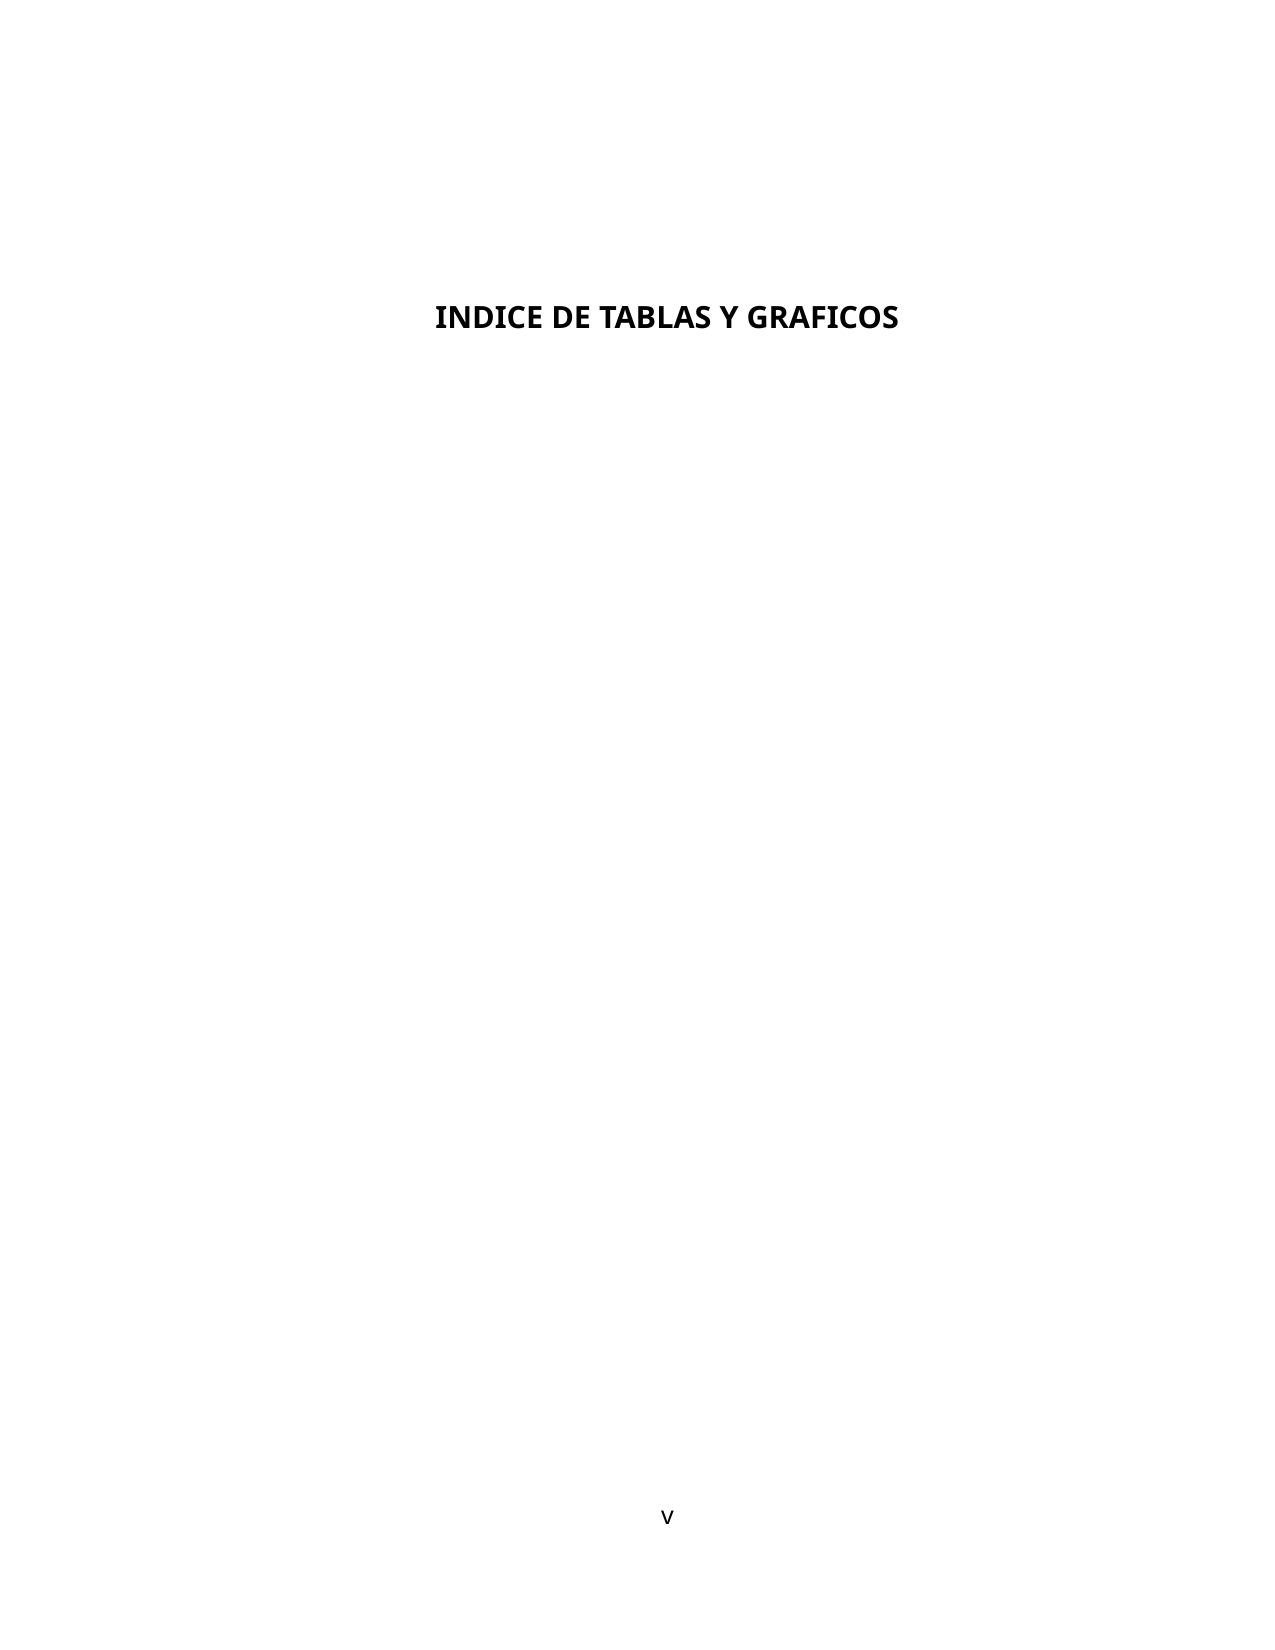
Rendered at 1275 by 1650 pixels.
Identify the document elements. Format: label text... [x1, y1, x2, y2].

subtitle INDICE DE TABLAS Y GRAFICOS [236, 295, 1098, 337]
